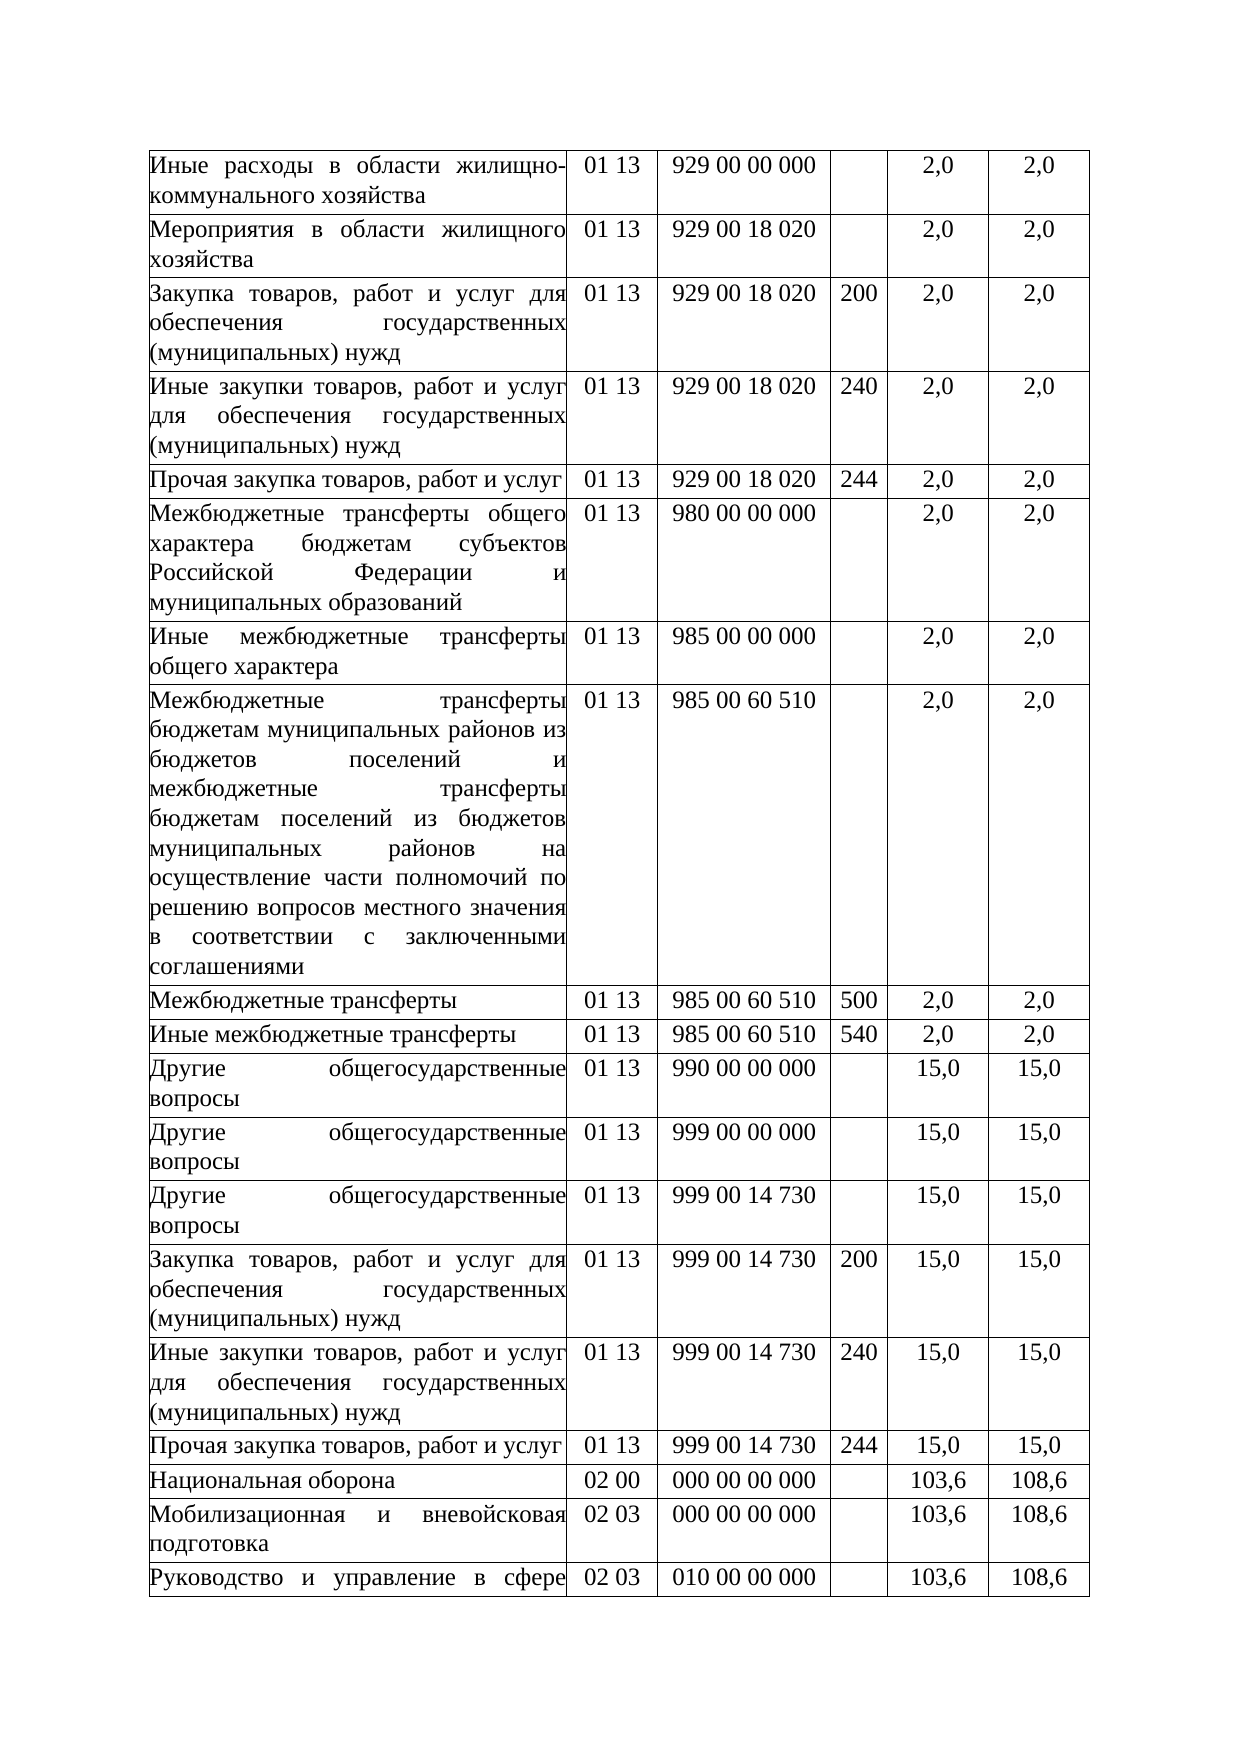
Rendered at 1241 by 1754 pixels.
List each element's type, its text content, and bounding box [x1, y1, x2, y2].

table_cell 990 00 00 000 [658, 1054, 830, 1116]
table_cell Другие общегосударственные вопросы [150, 1181, 566, 1244]
table_cell 01 13 [567, 215, 657, 277]
table_cell 15,0 [989, 1118, 1089, 1180]
table_cell 000 00 00 000 [658, 1499, 830, 1562]
table_cell Другие общегосударственные вопросы [150, 1054, 566, 1116]
table_cell 200 [831, 1245, 887, 1337]
table_cell 01 13 [567, 1245, 657, 1337]
table_cell 15,0 [989, 1181, 1089, 1244]
table_cell 103,6 [888, 1563, 988, 1596]
table_cell 2,0 [989, 986, 1089, 1019]
table_cell Прочая закупка товаров, работ и услуг [150, 1431, 566, 1464]
table_cell 2,0 [989, 278, 1089, 371]
table_cell Иные расходы в области жилищно-коммунального хозяйства [150, 151, 566, 214]
table_cell 01 13 [567, 986, 657, 1019]
table_cell Закупка товаров, работ и услуг для обеспечения государственных (муниципальных) нужд [150, 1245, 566, 1337]
table_cell 2,0 [989, 1020, 1089, 1053]
table_cell 01 13 [567, 622, 657, 684]
table_cell 15,0 [888, 1118, 988, 1180]
table_cell 2,0 [989, 465, 1089, 498]
table_cell [831, 1054, 887, 1116]
table_cell [831, 1465, 887, 1498]
table_cell 02 03 [567, 1499, 657, 1562]
table_cell 244 [831, 1431, 887, 1464]
table_cell Руководство и управление в сфере [150, 1563, 566, 1596]
table_cell 2,0 [888, 465, 988, 498]
table_cell 999 00 14 730 [658, 1338, 830, 1430]
table_cell 985 00 60 510 [658, 1020, 830, 1053]
table_cell 929 00 18 020 [658, 215, 830, 277]
table_cell 01 13 [567, 1054, 657, 1116]
table_cell 01 13 [567, 278, 657, 371]
table_cell 985 00 60 510 [658, 685, 830, 984]
table_cell 02 00 [567, 1465, 657, 1498]
table_cell [831, 1499, 887, 1562]
table_cell 2,0 [888, 278, 988, 371]
table_cell 2,0 [888, 215, 988, 277]
table_cell 15,0 [888, 1054, 988, 1116]
table_cell [831, 1563, 887, 1596]
table_cell 2,0 [888, 372, 988, 464]
table_cell 200 [831, 278, 887, 371]
table_cell 244 [831, 465, 887, 498]
table_cell 01 13 [567, 1431, 657, 1464]
table_cell 240 [831, 1338, 887, 1430]
table_cell 500 [831, 986, 887, 1019]
table_cell Мобилизационная и вневойсковая подготовка [150, 1499, 566, 1562]
table_cell 108,6 [989, 1563, 1089, 1596]
table_cell 2,0 [989, 622, 1089, 684]
table_cell 103,6 [888, 1499, 988, 1562]
table_cell 2,0 [888, 986, 988, 1019]
table_cell Мероприятия в области жилищного хозяйства [150, 215, 566, 277]
table_cell 999 00 14 730 [658, 1245, 830, 1337]
table_cell Межбюджетные трансферты общего характера бюджетам субъектов Российской Федерации и муниципальных образований [150, 499, 566, 621]
table_cell [831, 499, 887, 621]
table_cell 01 13 [567, 1338, 657, 1430]
table_cell 01 13 [567, 1020, 657, 1053]
table_cell 15,0 [888, 1245, 988, 1337]
table_cell 000 00 00 000 [658, 1465, 830, 1498]
table_cell Межбюджетные трансферты [150, 986, 566, 1019]
table_cell 985 00 60 510 [658, 986, 830, 1019]
table_cell 01 13 [567, 1118, 657, 1180]
table_cell 2,0 [888, 1020, 988, 1053]
table_cell 929 00 18 020 [658, 372, 830, 464]
table_cell 15,0 [888, 1181, 988, 1244]
table_cell [831, 1181, 887, 1244]
table_cell 15,0 [888, 1338, 988, 1430]
table_cell 01 13 [567, 151, 657, 214]
table_cell 985 00 00 000 [658, 622, 830, 684]
table_cell 01 13 [567, 685, 657, 984]
table_cell 980 00 00 000 [658, 499, 830, 621]
table_cell Иные межбюджетные трансферты [150, 1020, 566, 1053]
table_cell Прочая закупка товаров, работ и услуг [150, 465, 566, 498]
table_cell 999 00 14 730 [658, 1431, 830, 1464]
table_cell 540 [831, 1020, 887, 1053]
table_cell 02 03 [567, 1563, 657, 1596]
table_cell Закупка товаров, работ и услуг для обеспечения государственных (муниципальных) нужд [150, 278, 566, 371]
table_cell Другие общегосударственные вопросы [150, 1118, 566, 1180]
table_cell [831, 685, 887, 984]
table_cell 2,0 [989, 685, 1089, 984]
table_cell Национальная оборона [150, 1465, 566, 1498]
table_cell 2,0 [989, 372, 1089, 464]
table_cell 01 13 [567, 465, 657, 498]
table_cell 999 00 00 000 [658, 1118, 830, 1180]
table_cell 929 00 18 020 [658, 465, 830, 498]
table_cell 240 [831, 372, 887, 464]
table_cell 2,0 [989, 151, 1089, 214]
table_cell Иные закупки товаров, работ и услуг для обеспечения государственных (муниципальных) нужд [150, 372, 566, 464]
table_cell 2,0 [888, 685, 988, 984]
table_cell 010 00 00 000 [658, 1563, 830, 1596]
table_cell 929 00 00 000 [658, 151, 830, 214]
table_cell Межбюджетные трансферты бюджетам муниципальных районов из бюджетов поселений и межбюджетные трансферты бюджетам поселений из бюджетов муниципальных районов на осуществление части полномочий по решению вопросов местного значения в соответствии с заключенными соглашениями [150, 685, 566, 984]
table_cell 2,0 [989, 215, 1089, 277]
table_cell [831, 622, 887, 684]
table_cell 108,6 [989, 1499, 1089, 1562]
table_cell [831, 1118, 887, 1180]
table_cell 999 00 14 730 [658, 1181, 830, 1244]
table_cell [831, 151, 887, 214]
table_cell 01 13 [567, 1181, 657, 1244]
table_cell 108,6 [989, 1465, 1089, 1498]
table_cell 15,0 [989, 1338, 1089, 1430]
table_cell Иные закупки товаров, работ и услуг для обеспечения государственных (муниципальных) нужд [150, 1338, 566, 1430]
table_cell 15,0 [989, 1245, 1089, 1337]
table_cell Иные межбюджетные трансферты общего характера [150, 622, 566, 684]
table_cell 103,6 [888, 1465, 988, 1498]
table_cell 2,0 [989, 499, 1089, 621]
table_cell 01 13 [567, 499, 657, 621]
table_cell [831, 215, 887, 277]
table_cell 15,0 [989, 1431, 1089, 1464]
table_cell 2,0 [888, 151, 988, 214]
table_cell 15,0 [989, 1054, 1089, 1116]
table_cell 01 13 [567, 372, 657, 464]
table_cell 929 00 18 020 [658, 278, 830, 371]
table_cell 2,0 [888, 499, 988, 621]
table_cell 2,0 [888, 622, 988, 684]
table_cell 15,0 [888, 1431, 988, 1464]
